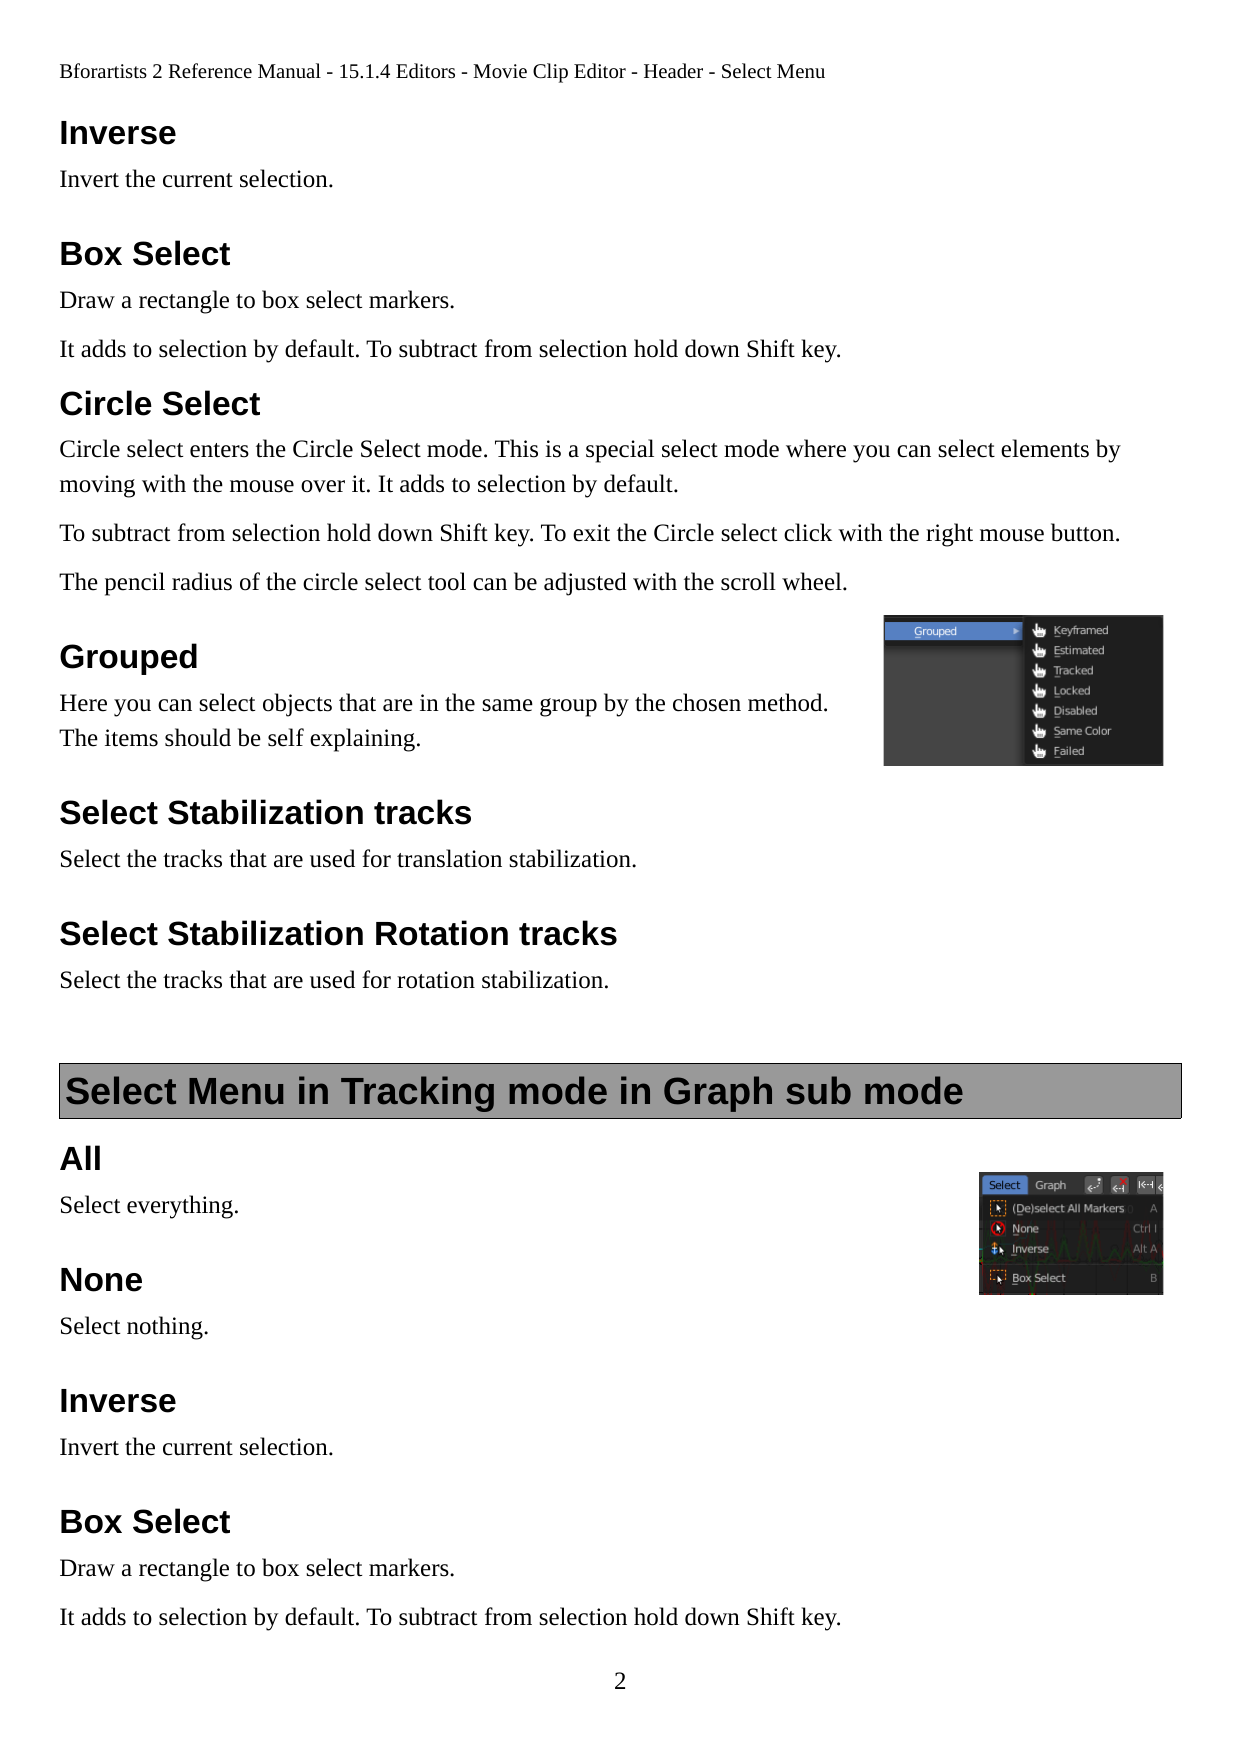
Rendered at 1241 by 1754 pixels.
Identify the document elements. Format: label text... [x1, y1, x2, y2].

text Here you can select objects that are in the same group by the chosen method. The items should be self explaining. [59, 688, 883, 751]
subtitle Inverse [59, 113, 1181, 151]
subtitle Circle Select [59, 383, 1181, 422]
text Select everything. [59, 1190, 979, 1219]
table_header Select Menu in Tracking mode in Graph sub mode [60, 1064, 1181, 1118]
text Draw a rectangle to box select markers. [59, 1553, 1181, 1582]
text Invert the current selection. [59, 164, 1181, 192]
text Circle select enters the Circle Select mode. This is a special select mode where you can select elements by moving with the mouse over it. It adds to selection by default. [59, 434, 1181, 498]
picture [883, 615, 1164, 766]
subtitle Inverse [59, 1381, 1181, 1420]
subtitle All [59, 1139, 1181, 1178]
subtitle Box Select [59, 1502, 1181, 1541]
text Select the tracks that are used for translation stabilization. [59, 844, 1181, 872]
text Invert the current selection. [59, 1432, 1181, 1461]
subtitle None [59, 1260, 1181, 1299]
text The pencil radius of the circle select tool can be adjusted with the scroll wheel. [59, 567, 1181, 596]
subtitle Select Stabilization Rotation tracks [59, 914, 1181, 952]
text Select the tracks that are used for rotation stabilization. [59, 965, 1181, 993]
text Select nothing. [59, 1311, 1181, 1340]
text It adds to selection by default. To subtract from selection hold down Shift key. [59, 334, 1181, 363]
subtitle Box Select [59, 234, 1181, 272]
subtitle Select Stabilization tracks [59, 793, 1181, 831]
text It adds to selection by default. To subtract from selection hold down Shift key. [59, 1602, 1181, 1631]
text To subtract from selection hold down Shift key. To exit the Circle select click with the right mouse button. [59, 518, 1181, 547]
text Draw a rectangle to box select markers. [59, 285, 1181, 313]
text [1164, 1190, 1181, 1219]
subtitle [1164, 637, 1181, 676]
subtitle Grouped [59, 637, 883, 676]
picture [979, 1172, 1164, 1295]
